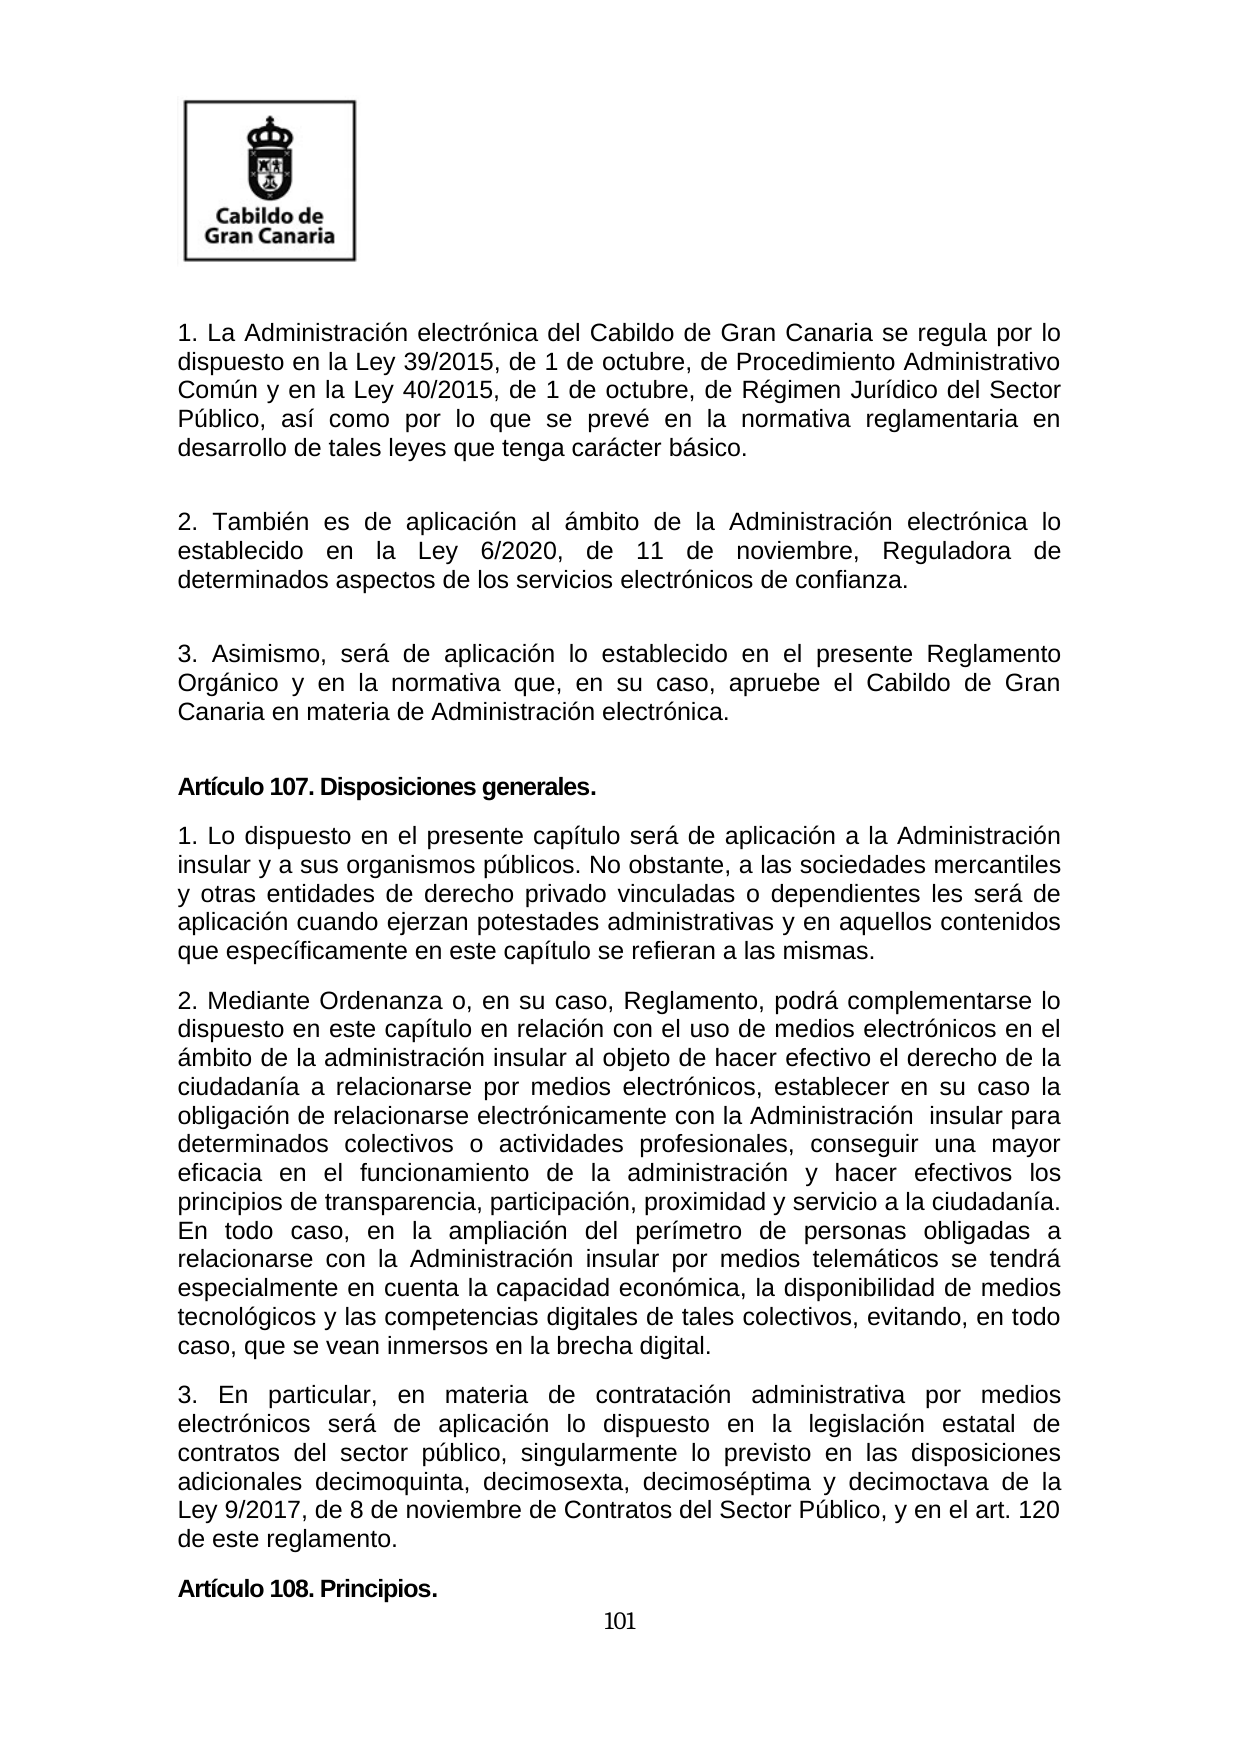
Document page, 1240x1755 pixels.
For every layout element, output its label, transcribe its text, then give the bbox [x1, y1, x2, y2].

text 2. Mediante Ordenanza o, en su caso, Reglamento, podrá complementarse lo dispuesto en este capítulo en relación con el uso de medios electrónicos en el ámbito de la administración insular al objeto de hacer efectivo el derecho de la ciudadanía a relacionarse por medios electrónicos, establecer en su caso la obligación de relacionarse electrónicamente con la Administración insular para determinados colectivos o actividades profesionales, conseguir una mayor eficacia en el funcionamiento de la administración y hacer efectivos los principios de transparencia, participación, proximidad y servicio a la ciudadanía. En todo caso, en la ampliación del perímetro de personas obligadas a relacionarse con la Administración insular por medios telemáticos se tendrá especialmente en cuenta la capacidad económica, la disponibilidad de medios tecnológicos y las competencias digitales de tales colectivos, evitando, en todo caso, que se vean inmersos en la brecha digital. [177, 986, 1062, 1359]
text 3. Asimismo, será de aplicación lo establecido en el presente Reglamento Orgánico y en la normativa que, en su caso, apruebe el Cabildo de Gran Canaria en materia de Administración electrónica. [177, 639, 1062, 726]
text 3. En particular, en materia de contratación administrativa por medios electrónicos será de aplicación lo dispuesto en la legislación estatal de contratos del sector público, singularmente lo previsto en las disposiciones adicionales decimoquinta, decimosexta, decimoséptima y decimoctava de la Ley 9/2017, de 8 de noviembre de Contratos del Sector Público, y en el art. 120 de este reglamento. [177, 1380, 1062, 1553]
text 1. Lo dispuesto en el presente capítulo será de aplicación a la Administración insular y a sus organismos públicos. No obstante, a las sociedades mercantiles y otras entidades de derecho privado vinculadas o dependientes les será de aplicación cuando ejerzan potestades administrativas y en aquellos contenidos que específicamente en este capítulo se refieran a las mismas. [177, 821, 1062, 965]
text 2. También es de aplicación al ámbito de la Administración electrónica lo establecido en la Ley 6/2020, de 11 de noviembre, Reguladora de determinados aspectos de los servicios electrónicos de confianza. [177, 507, 1062, 593]
text Artículo 107. Disposiciones generales. [177, 771, 1062, 800]
text 1. La Administración electrónica del Cabildo de Gran Canaria se regula por lo dispuesto en la Ley 39/2015, de 1 de octubre, de Procedimiento Administrativo Común y en la Ley 40/2015, de 1 de octubre, de Régimen Jurídico del Sector Público, así como por lo que se prevé en la normativa reglamentaria en desarrollo de tales leyes que tenga carácter básico. [177, 318, 1062, 461]
text Artículo 108. Principios. [177, 1573, 1062, 1602]
